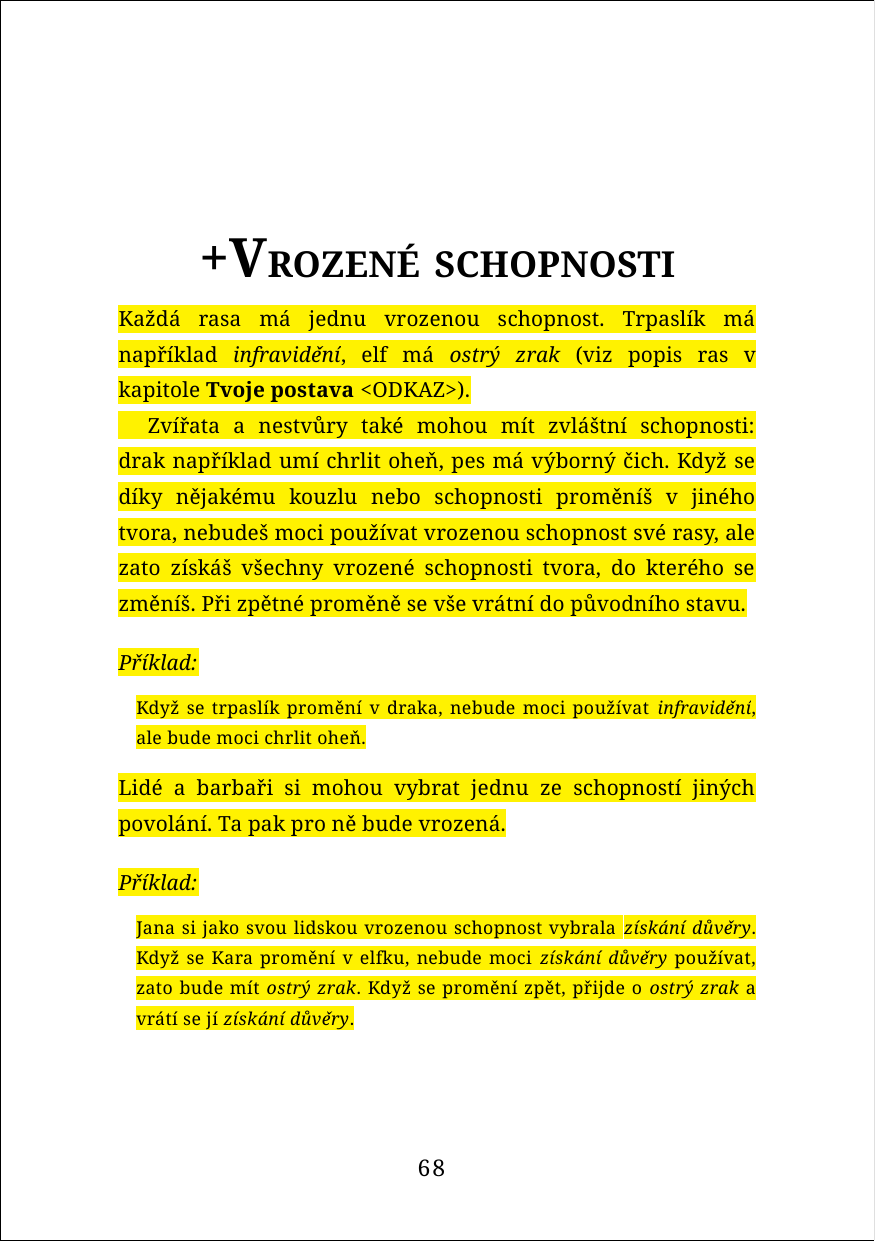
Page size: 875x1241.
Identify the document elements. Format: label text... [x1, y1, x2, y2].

text Lidé a barbaři si mohou vybrat jednu ze schopností jiných povolání. Ta pak pro ně bude vrozená. [118, 773, 756, 837]
subtitle +Vrozené schopnosti [118, 219, 756, 293]
text Když se trpaslík promění v draka, nebude moci používat infravidění, ale bude moci chrlit oheň. [136, 695, 756, 749]
text Příklad: [118, 648, 756, 676]
text Jana si jako svou lidskou vrozenou schopnost vybrala získání důvěry. Když se Kara promění v elfku, nebude moci získání důvěry používat, zato bude mít ostrý zrak. Když se promění zpět, přijde o ostrý zrak a vrátí se jí získání důvěry. [136, 915, 756, 1030]
text Každá rasa má jednu vrozenou schopnost. Trpaslík má například infravidění, elf má ostrý zrak (viz popis ras v kapitole Tvoje postava <ODKAZ>). Zvířata a nestvůry také mohou mít zvláštní schopnosti: drak například umí chrlit oheň, pes má výborný čich. Když se díky nějakému kouzlu nebo schopnosti proměníš v jiného tvora, nebudeš moci používat vrozenou schopnost své rasy, ale zato získáš všechny vrozené schopnosti tvora, do kterého se změníš. Při zpětné proměně se vše vrátní do původního stavu. [118, 304, 756, 617]
text Příklad: [118, 868, 756, 896]
